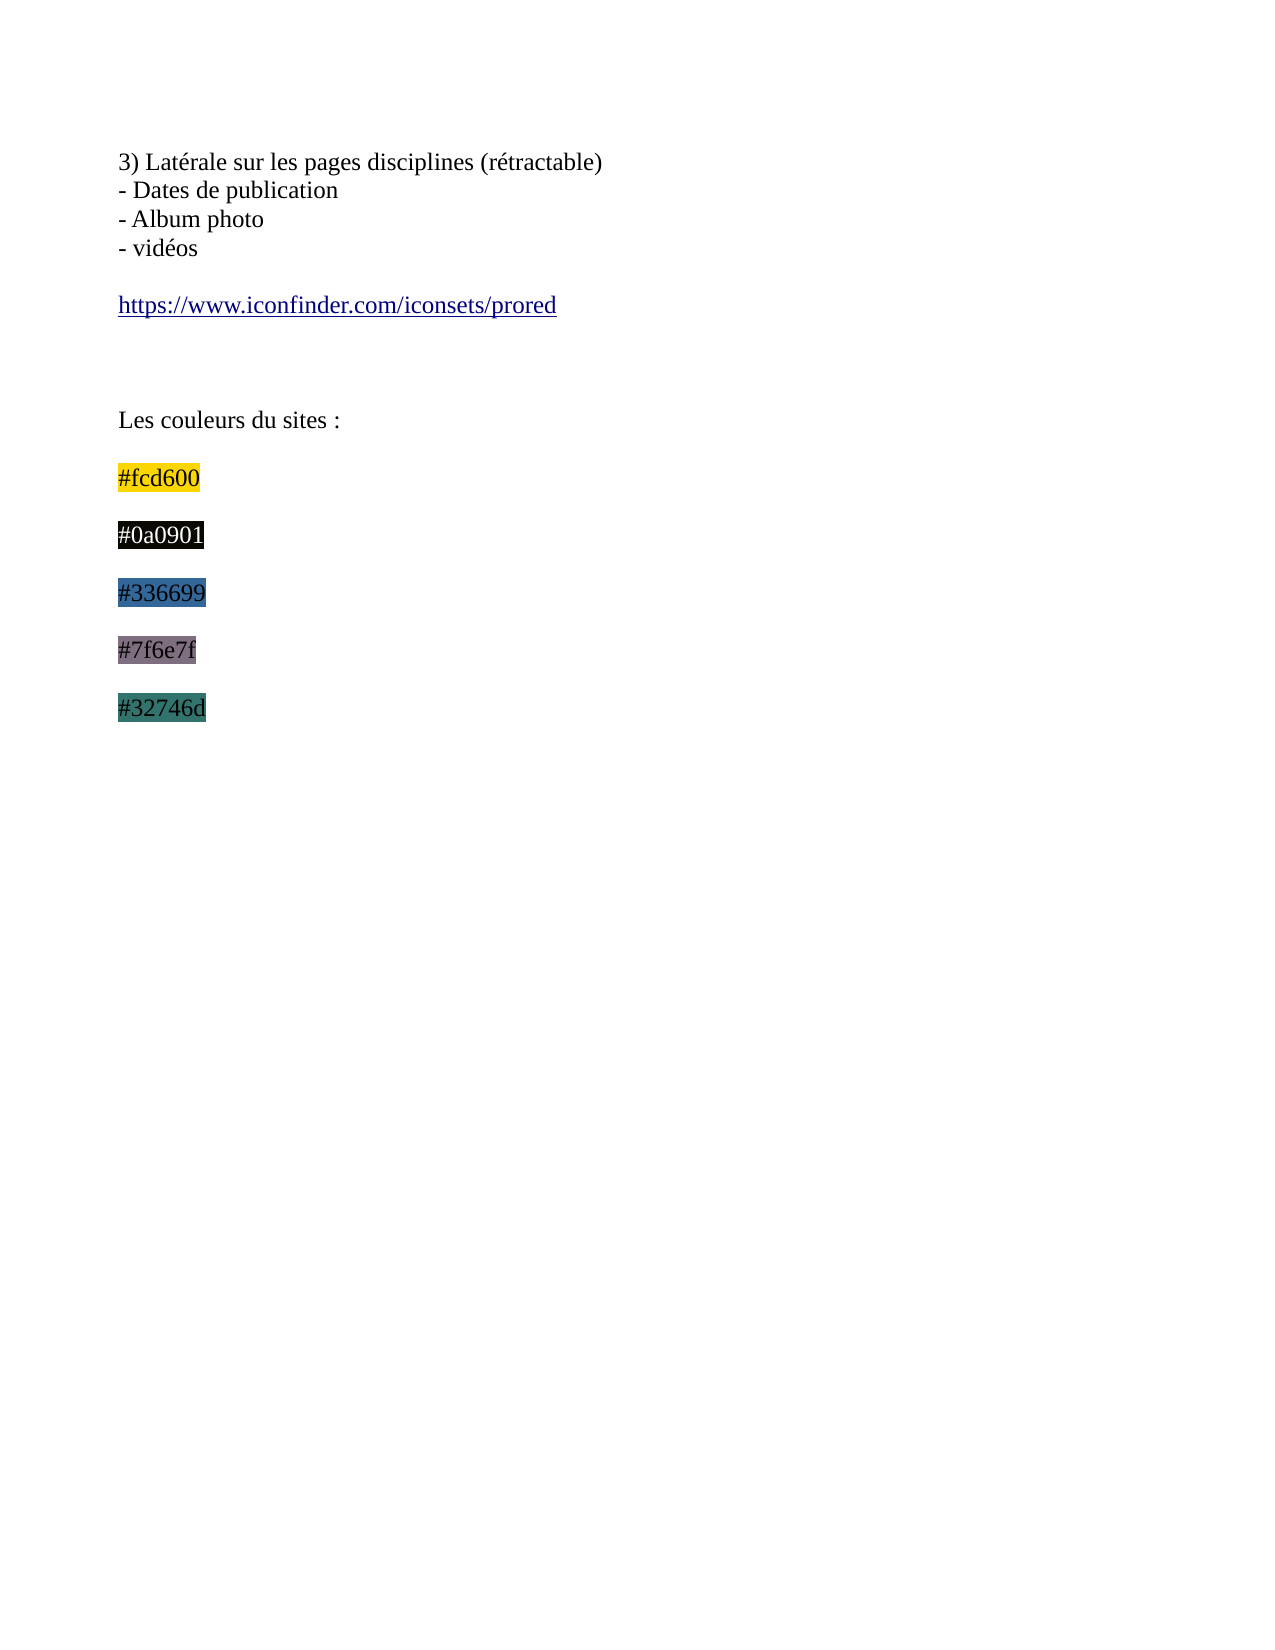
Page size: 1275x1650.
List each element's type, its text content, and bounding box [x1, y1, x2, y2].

text - Dates de publication [118, 176, 1157, 204]
text Les couleurs du sites : [118, 406, 1157, 434]
text #7f6e7f [118, 636, 1157, 664]
text - Album photo [118, 204, 1157, 233]
text - vidéos [118, 233, 1157, 262]
text 3) Latérale sur les pages disciplines (rétractable) [118, 147, 1157, 176]
text #0a0901 [118, 521, 1157, 549]
text #32746d [118, 693, 1157, 722]
text https://www.iconfinder.com/iconsets/prored [118, 291, 1157, 319]
text #336699 [118, 578, 1157, 607]
text #fcd600 [118, 463, 1157, 492]
